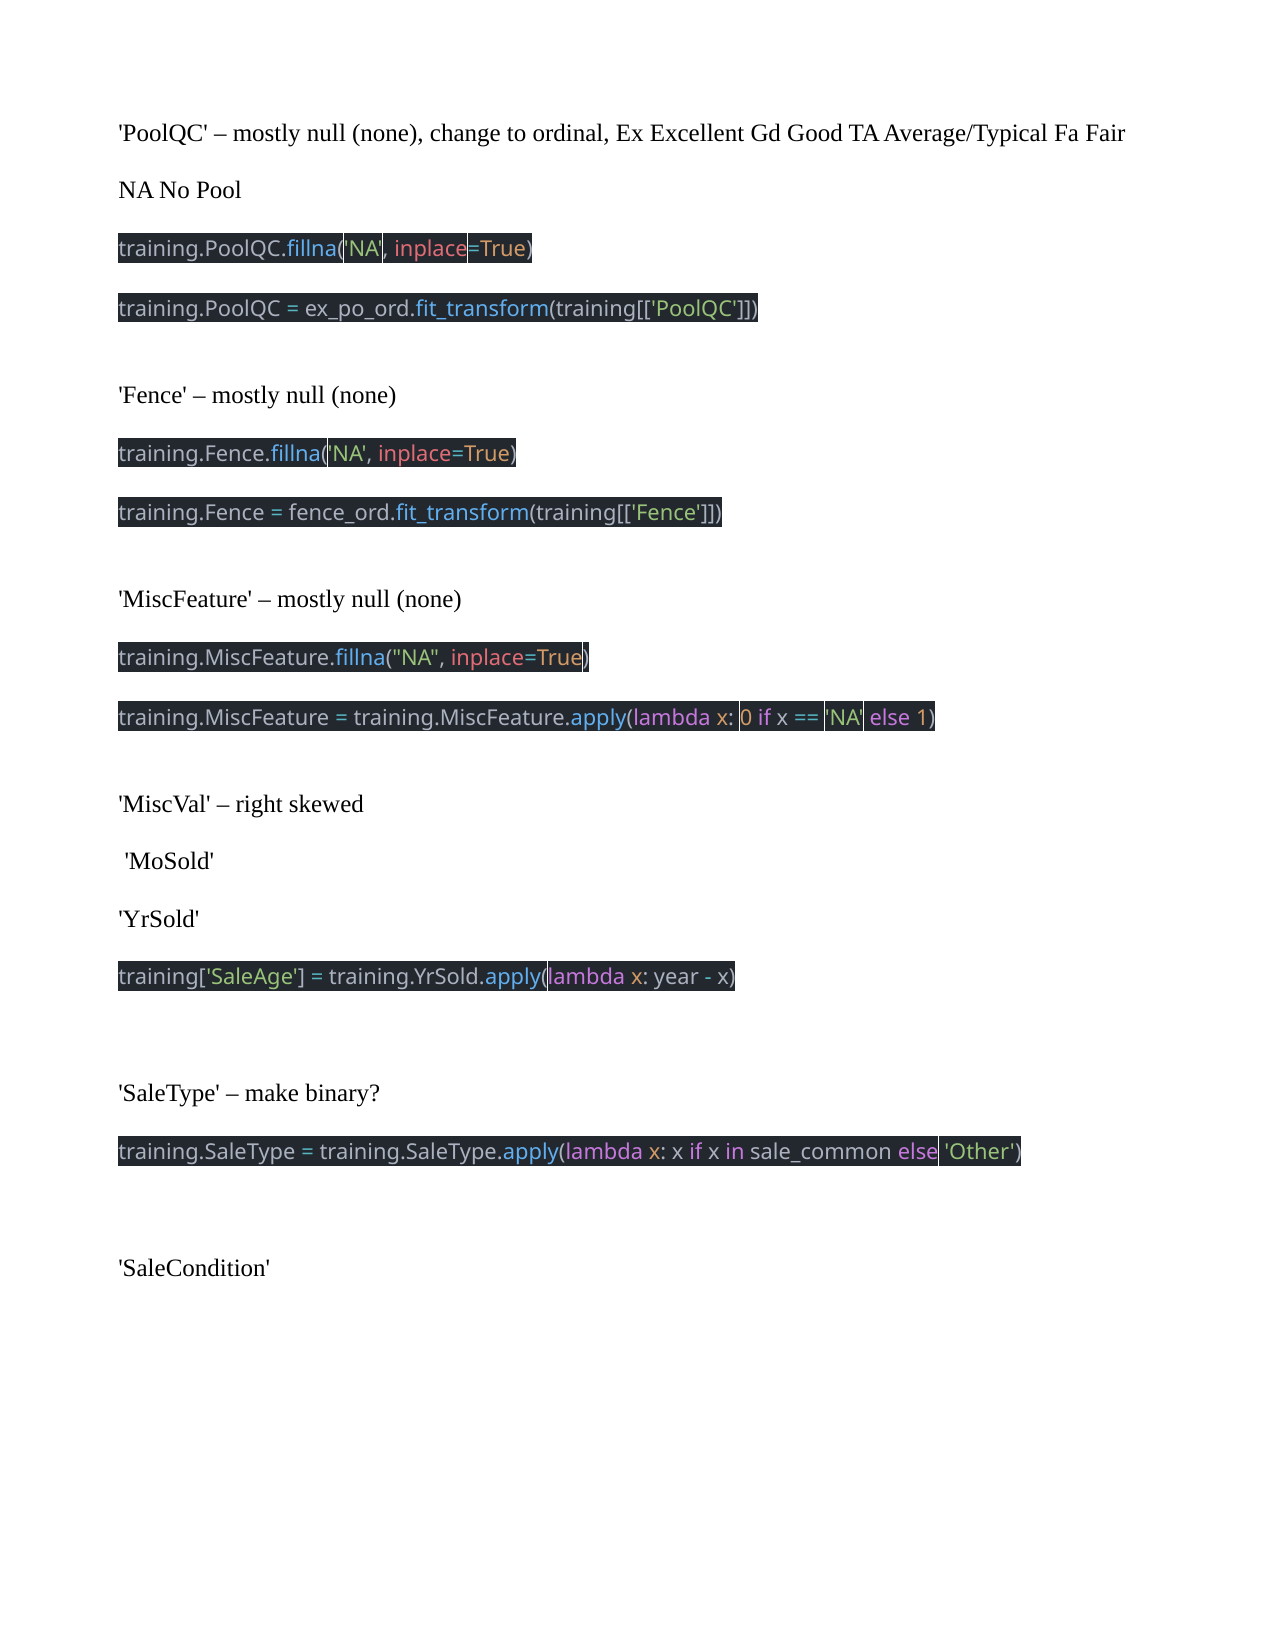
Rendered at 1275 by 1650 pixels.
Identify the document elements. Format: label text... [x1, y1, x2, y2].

text 'Fence' – mostly null (none) [118, 380, 1157, 409]
text 'MiscFeature' – mostly null (none) [118, 584, 1157, 613]
text training.MiscFeature.fillna("NA", inplace=True) [118, 642, 1157, 672]
text 'YrSold' [118, 904, 1157, 932]
text training.PoolQC.fillna('NA', inplace=True) [118, 233, 1157, 263]
text 'PoolQC' – mostly null (none), change to ordinal, Ex Excellent Gd Good TA Average/Typical Fa Fair NA No Pool [118, 118, 1157, 204]
text training.PoolQC = ex_po_ord.fit_transform(training[['PoolQC']]) [118, 293, 1157, 322]
text training.Fence = fence_ord.fit_transform(training[['Fence']]) [118, 497, 1157, 527]
text training.Fence.fillna('NA', inplace=True) [118, 437, 1157, 467]
text 'SaleType' – make binary? [118, 1078, 1157, 1107]
text 'MiscVal' – right skewed [118, 789, 1157, 817]
text 'SaleCondition' [118, 1253, 1157, 1282]
text training.MiscFeature = training.MiscFeature.apply(lambda x: 0 if x == 'NA' else 1) [118, 701, 1157, 731]
text training.SaleType = training.SaleType.apply(lambda x: x if x in sale_common else 'Other') [118, 1136, 1157, 1166]
text training['SaleAge'] = training.YrSold.apply(lambda x: year - x) [118, 961, 1157, 991]
text 'MoSold' [118, 846, 1157, 875]
